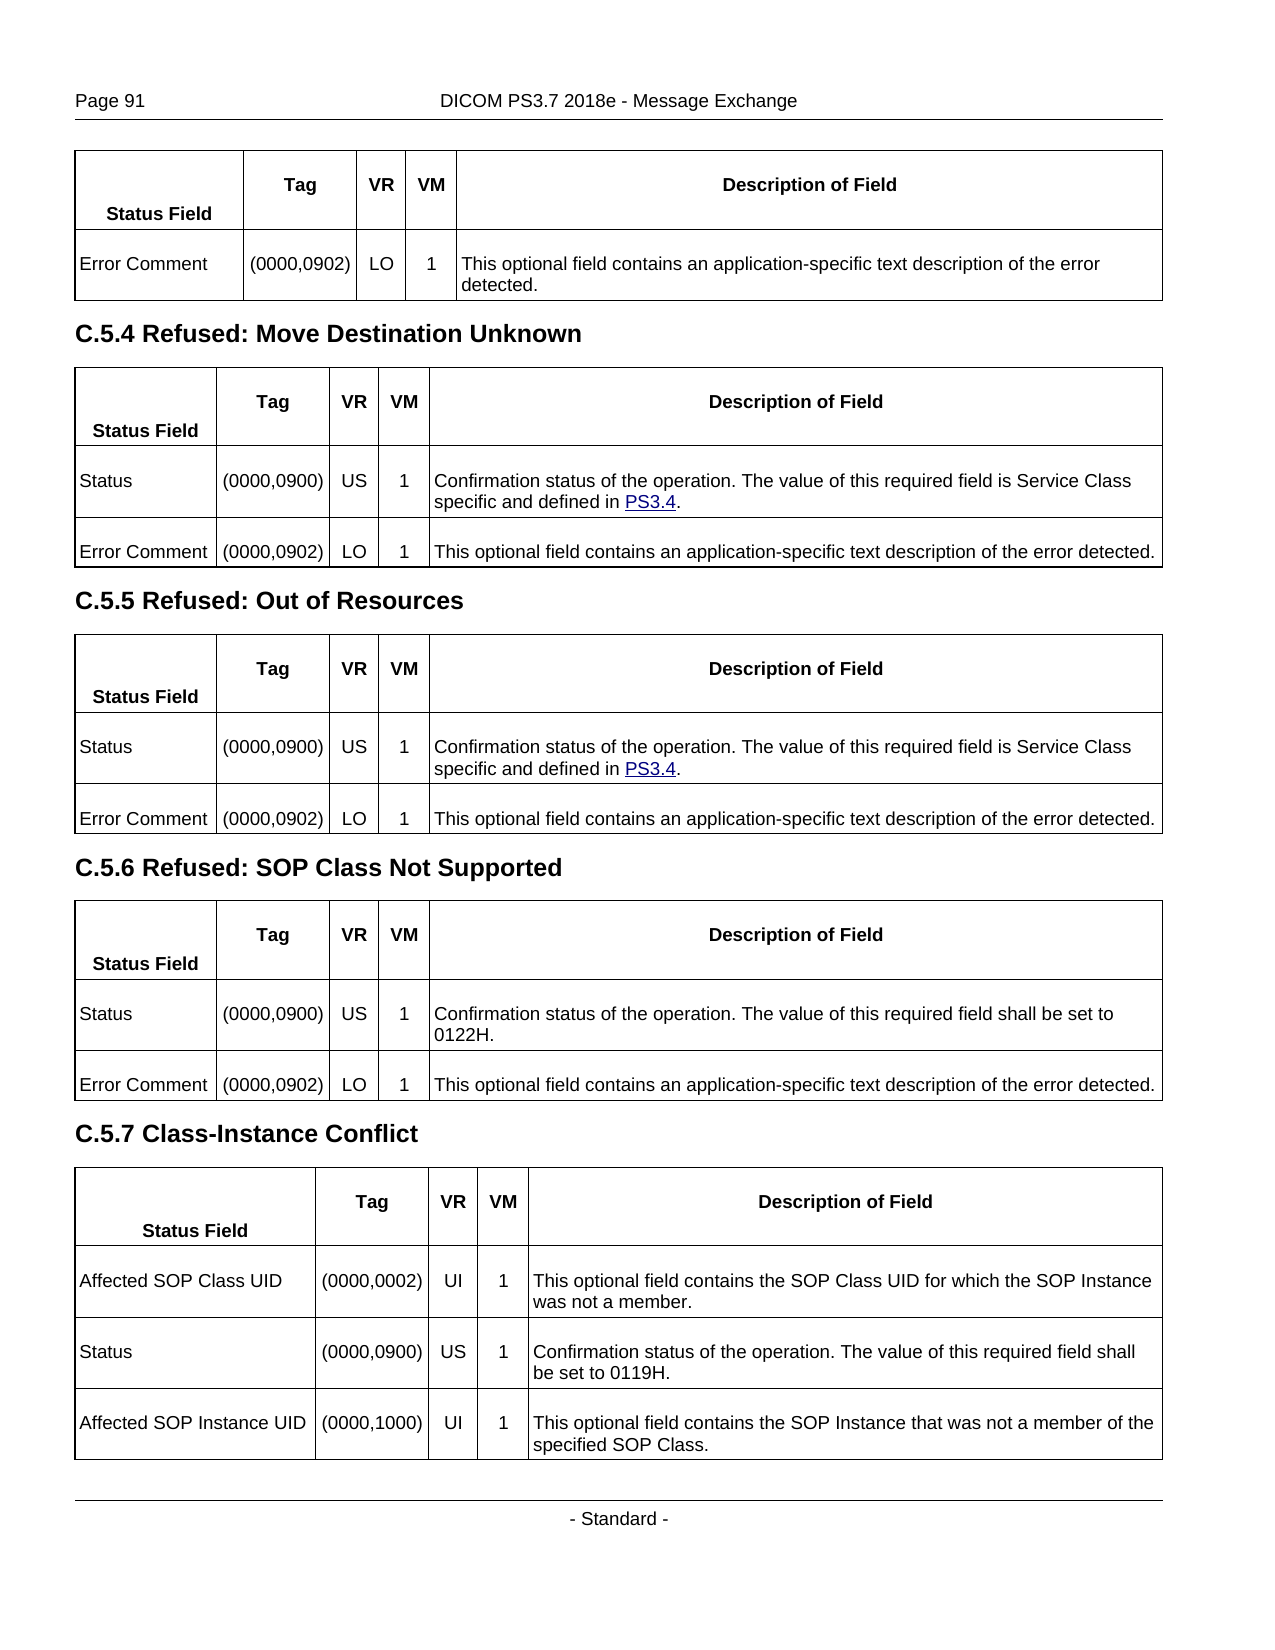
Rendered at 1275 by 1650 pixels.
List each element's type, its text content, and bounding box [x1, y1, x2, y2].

table_cell (0000,0900) [316, 1318, 428, 1388]
table_cell 1 [379, 1051, 429, 1100]
table_header Status Field [76, 635, 216, 712]
table_header VM [379, 901, 429, 979]
table_header VR [330, 368, 378, 445]
table_cell (0000,0900) [217, 980, 329, 1050]
table_header Tag [217, 368, 329, 445]
table_cell US [330, 713, 378, 783]
text C.5.4 Refused: Move Destination Unknown [75, 319, 1162, 348]
table_cell LO [330, 1051, 378, 1100]
table_cell US [330, 980, 378, 1050]
table_header VR [330, 901, 378, 979]
table_cell US [429, 1318, 477, 1388]
table_cell Affected SOP Instance UID [76, 1389, 315, 1459]
table_cell 1 [406, 230, 456, 300]
table_header Description of Field [529, 1168, 1162, 1245]
table_cell 1 [379, 980, 429, 1050]
text C.5.5 Refused: Out of Resources [75, 586, 1162, 615]
table_header VM [406, 151, 456, 228]
table_header Tag [217, 901, 329, 979]
table_cell 1 [379, 518, 429, 566]
table_header Description of Field [457, 151, 1162, 228]
table_cell 1 [379, 713, 429, 783]
table_cell (0000,1000) [316, 1389, 428, 1459]
table_cell (0000,0902) [217, 784, 329, 833]
table_cell (0000,0002) [316, 1246, 428, 1317]
table_header Tag [217, 635, 329, 712]
table_cell 1 [478, 1389, 528, 1459]
table_cell Confirmation status of the operation. The value of this required field is Service Class specific and defined in PS3.4. [430, 446, 1162, 517]
table_header Description of Field [430, 635, 1162, 712]
table_cell Status [76, 1318, 315, 1388]
table_cell This optional field contains the SOP Class UID for which the SOP Instance was not a member. [529, 1246, 1162, 1317]
text C.5.7 Class-Instance Conflict [75, 1119, 1162, 1148]
table_header Status Field [76, 1168, 315, 1245]
table_cell Affected SOP Class UID [76, 1246, 315, 1317]
table_header Tag [316, 1168, 428, 1245]
table_cell This optional field contains the SOP Instance that was not a member of the specified SOP Class. [529, 1389, 1162, 1459]
table_cell LO [357, 230, 405, 300]
table_cell (0000,0902) [217, 1051, 329, 1100]
table_cell US [330, 446, 378, 517]
table_cell Status [76, 446, 216, 517]
table_header VM [379, 368, 429, 445]
table_header VR [357, 151, 405, 228]
table_cell (0000,0900) [217, 446, 329, 517]
table_cell This optional field contains an application-specific text description of the error detected. [430, 518, 1162, 566]
table_cell (0000,0900) [217, 713, 329, 783]
table_cell Confirmation status of the operation. The value of this required field is Service Class specific and defined in PS3.4. [430, 713, 1162, 783]
table_cell Status [76, 980, 216, 1050]
table_cell 1 [478, 1318, 528, 1388]
table_header Description of Field [430, 901, 1162, 979]
table_cell Confirmation status of the operation. The value of this required field shall be set to 0119H. [529, 1318, 1162, 1388]
table_cell Error Comment [76, 1051, 216, 1100]
text C.5.6 Refused: SOP Class Not Supported [75, 853, 1162, 882]
table_cell This optional field contains an application-specific text description of the error detected. [457, 230, 1162, 300]
table_cell Status [76, 713, 216, 783]
table_cell Confirmation status of the operation. The value of this required field shall be set to 0122H. [430, 980, 1162, 1050]
table_cell Error Comment [76, 230, 243, 300]
table_header Description of Field [430, 368, 1162, 445]
table_header Tag [244, 151, 356, 228]
table_cell This optional field contains an application-specific text description of the error detected. [430, 1051, 1162, 1100]
table_cell Error Comment [76, 518, 216, 566]
table_header VR [330, 635, 378, 712]
table_header VR [429, 1168, 477, 1245]
table_cell This optional field contains an application-specific text description of the error detected. [430, 784, 1162, 833]
table_cell 1 [379, 784, 429, 833]
table_cell 1 [478, 1246, 528, 1317]
table_cell UI [429, 1246, 477, 1317]
table_cell Error Comment [76, 784, 216, 833]
table_header Status Field [76, 901, 216, 979]
table_header VM [379, 635, 429, 712]
table_header Status Field [76, 368, 216, 445]
table_cell UI [429, 1389, 477, 1459]
table_cell (0000,0902) [244, 230, 356, 300]
table_cell (0000,0902) [217, 518, 329, 566]
table_cell 1 [379, 446, 429, 517]
table_cell LO [330, 784, 378, 833]
table_header Status Field [76, 151, 243, 228]
table_cell LO [330, 518, 378, 566]
table_header VM [478, 1168, 528, 1245]
